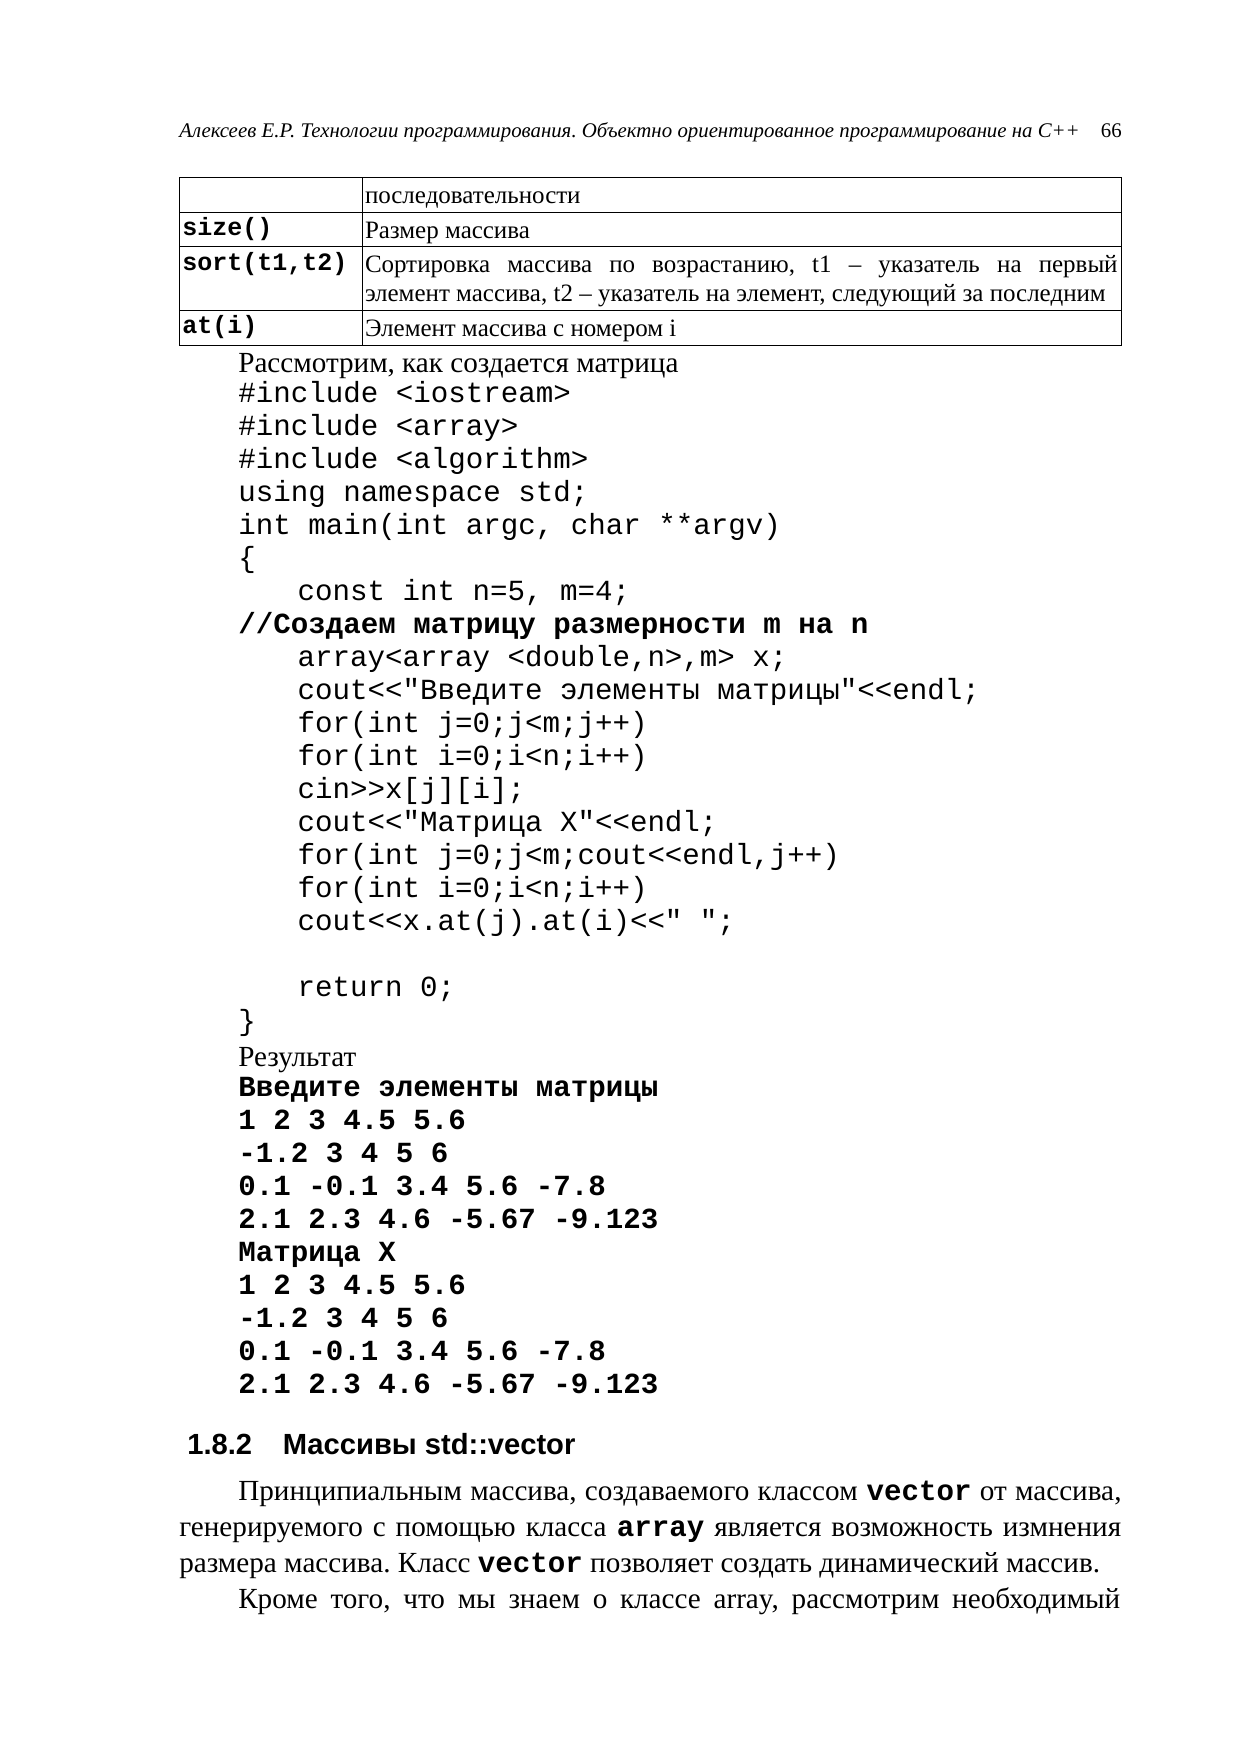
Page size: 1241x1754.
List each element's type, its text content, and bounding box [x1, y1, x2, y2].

text 1 2 3 4.5 5.6 [238, 1270, 1121, 1303]
table_cell at(i) [180, 311, 362, 344]
text #include <algorithm> [238, 444, 1121, 477]
text 0.1 -0.1 3.4 5.6 -7.8 [238, 1171, 1121, 1204]
text int main(int argc, char **argv) [238, 510, 1121, 543]
text array<array <double,n>,m> x; [238, 642, 1121, 675]
text 0.1 -0.1 3.4 5.6 -7.8 [238, 1336, 1121, 1369]
text //Создаем матрицу размерности m на n [238, 609, 1121, 642]
text cout<<"Матрица X"<<endl; [238, 807, 1121, 841]
text 2.1 2.3 4.6 -5.67 -9.123 [238, 1369, 1121, 1402]
text } [238, 1006, 1121, 1039]
text for(int i=0;i<n;i++) [238, 873, 1121, 907]
table_cell Размер массива [363, 213, 1121, 246]
text Рассмотрим, как создается матрица [179, 346, 1121, 378]
text Введите элементы матрицы [238, 1072, 1121, 1105]
table_cell sort(t1,t2) [180, 247, 362, 310]
subtitle Массивы std::vector [179, 1427, 1121, 1461]
table_cell size() [180, 213, 362, 246]
table_cell Элемент массива с номером i [363, 311, 1121, 344]
text const int n=5, m=4; [238, 576, 1121, 609]
text using namespace std; [238, 477, 1121, 510]
text #include <iostream> [238, 378, 1121, 411]
text 1 2 3 4.5 5.6 [238, 1105, 1121, 1138]
text Кроме того, что мы знаем о классе array, рассмотрим необходимый [179, 1582, 1121, 1615]
text 2.1 2.3 4.6 -5.67 -9.123 [238, 1204, 1121, 1237]
text Матрица X [238, 1237, 1121, 1270]
table_cell последовательности [363, 178, 1121, 212]
text cin>>x[j][i]; [238, 774, 1121, 807]
text cout<<x.at(j).at(i)<<" "; [238, 907, 1121, 939]
text for(int i=0;i<n;i++) [238, 741, 1121, 774]
text { [238, 543, 1121, 576]
text return 0; [238, 973, 1121, 1006]
text Принципиальным массива, создаваемого классом vector от массива, генерируемого с помощью класса array является возможность измнения размера массива. Класс vector позволяет создать динамический массив. [179, 1473, 1121, 1582]
text -1.2 3 4 5 6 [238, 1303, 1121, 1336]
text Результат [179, 1039, 1121, 1072]
text for(int j=0;j<m;j++) [238, 708, 1121, 741]
table_cell Сортировка массива по возрастанию, t1 – указатель на первый элемент массива, t2 – указатель на элемент, следующий за последним [363, 247, 1121, 310]
table_cell [180, 178, 362, 212]
text -1.2 3 4 5 6 [238, 1138, 1121, 1171]
text #include <array> [238, 411, 1121, 444]
text for(int j=0;j<m;cout<<endl,j++) [238, 841, 1121, 873]
text cout<<"Введите элементы матрицы"<<endl; [238, 675, 1121, 708]
